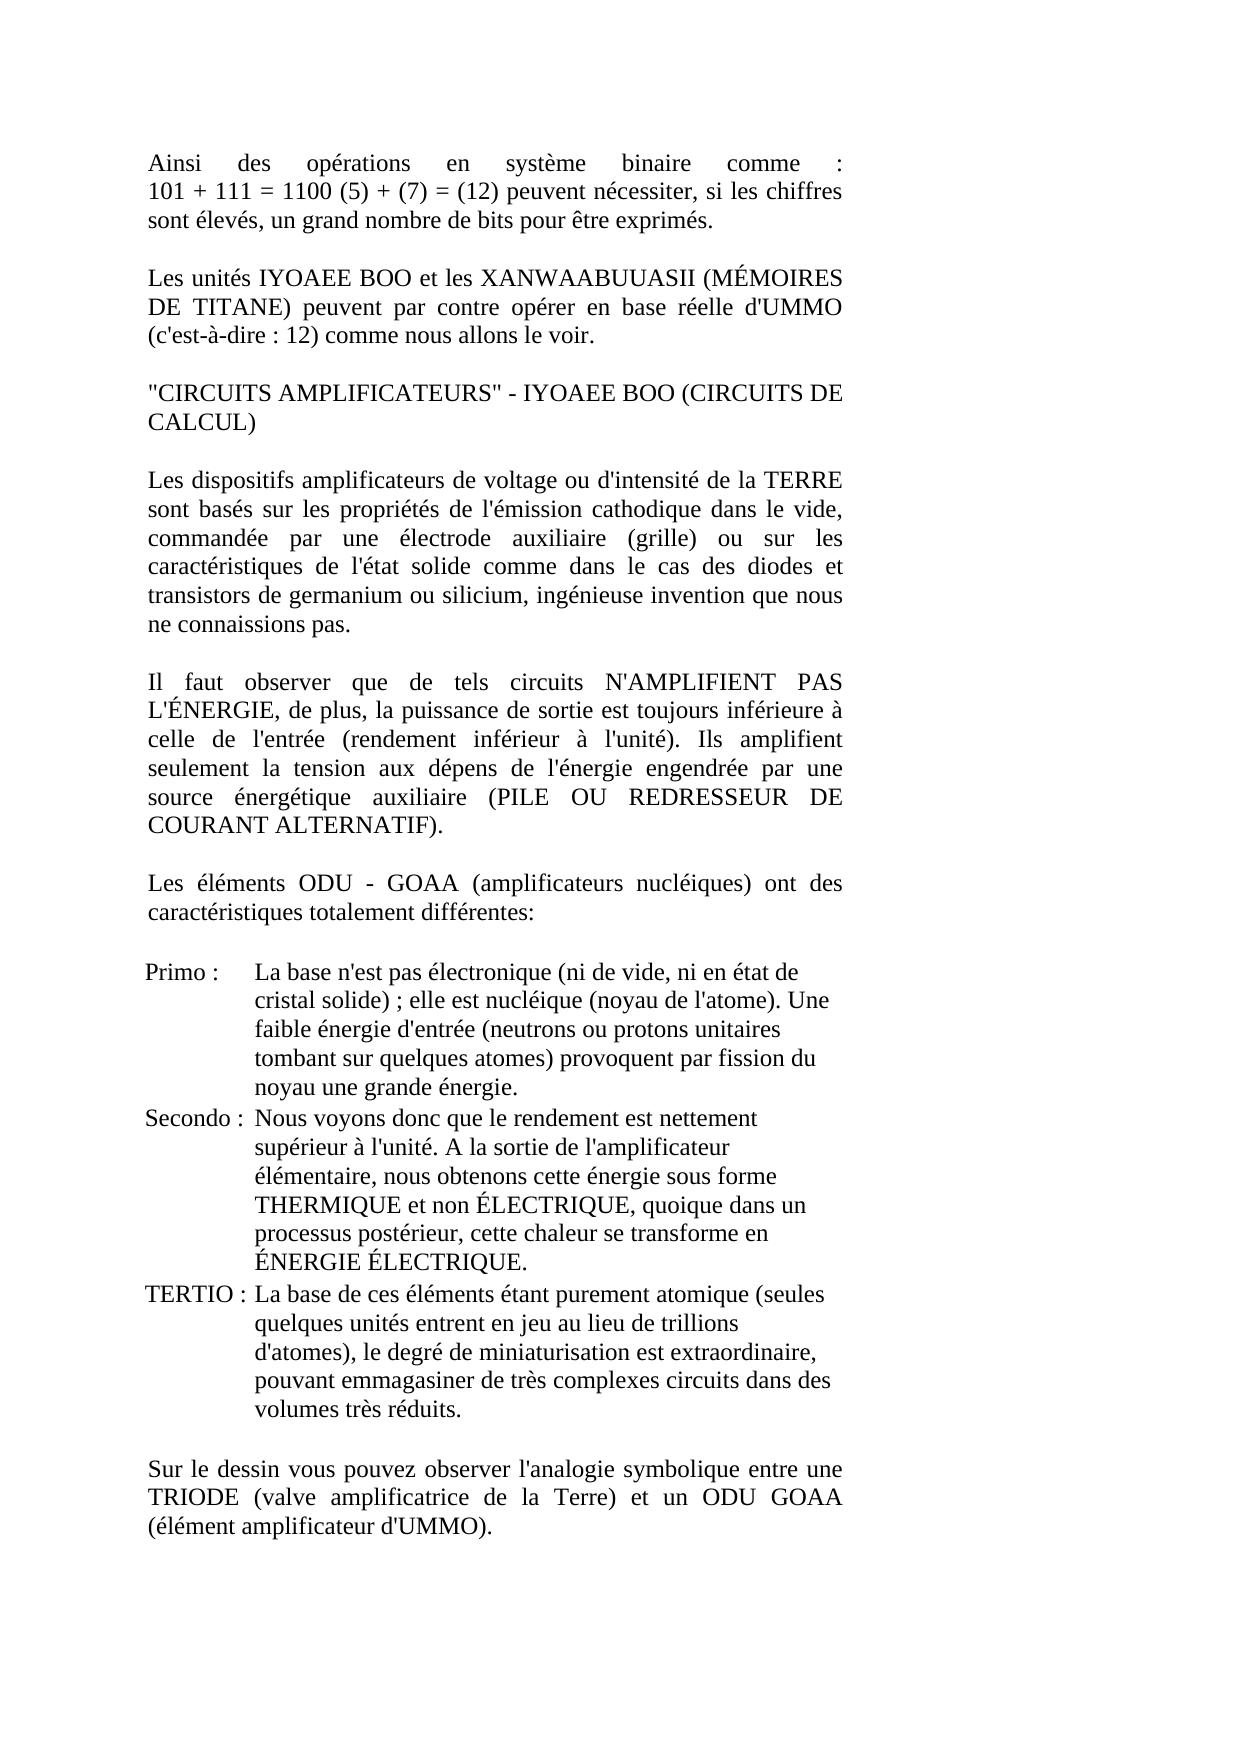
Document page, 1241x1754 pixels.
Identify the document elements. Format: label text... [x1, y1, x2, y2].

text Ainsi des opérations en système binaire comme : 101 + 111 = 1100 (5) + (7) = (12) peuvent nécessiter, si les chiffres sont élevés, un grand nombre de bits pour être exprimés. [148, 148, 844, 234]
text Sur le dessin vous pouvez observer l'analogie symbolique entre une TRIODE (valve amplificatrice de la Terre) et un ODU GOAA (élément amplificateur d'UMMO). [148, 1454, 844, 1540]
text Les dispositifs amplificateurs de voltage ou d'intensité de la TERRE sont basés sur les propriétés de l'émission cathodique dans le vide, commandée par une électrode auxiliaire (grille) ou sur les caractéristiques de l'état solide comme dans le cas des diodes et transistors de germanium ou silicium, ingénieuse invention que nous ne connaissions pas. [148, 465, 844, 638]
table_cell Nous voyons donc que le rendement est nettement supérieur à l'unité. A la sortie de l'amplificateur élémentaire, nous obtenons cette énergie sous forme THERMIQUE et non ÉLECTRIQUE, quoique dans un processus postérieur, cette chaleur se transforme en ÉNERGIE ÉLECTRIQUE. [253, 1102, 848, 1278]
table_cell Secondo : [143, 1102, 253, 1278]
table_cell La base de ces éléments étant purement atomique (seules quelques unités entrent en jeu au lieu de trillions d'atomes), le degré de miniaturisation est extraordinaire, pouvant emmagasiner de très complexes circuits dans des volumes très réduits. [253, 1278, 848, 1424]
text Les éléments ODU - GOAA (amplificateurs nucléiques) ont des caractéristiques totalement différentes: [148, 868, 844, 926]
text Les unités IYOAEE BOO et les XANWAABUUASII (MÉMOIRES DE TITANE) peuvent par contre opérer en base réelle d'UMMO (c'est-à-dire : 12) comme nous allons le voir. [148, 263, 844, 349]
text "CIRCUITS AMPLIFICATEURS" - IYOAEE BOO (CIRCUITS DE CALCUL) [148, 378, 844, 436]
text Il faut observer que de tels circuits N'AMPLIFIENT PAS L'ÉNERGIE, de plus, la puissance de sortie est toujours inférieure à celle de l'entrée (rendement inférieur à l'unité). Ils amplifient seulement la tension aux dépens de l'énergie engendrée par une source énergétique auxiliaire (PILE OU REDRESSEUR DE COURANT ALTERNATIF). [148, 667, 844, 839]
table_cell TERTIO : [143, 1278, 253, 1424]
table_header Primo : [143, 955, 253, 1102]
table_header La base n'est pas électronique (ni de vide, ni en état de cristal solide) ; elle est nucléique (noyau de l'atome). Une faible énergie d'entrée (neutrons ou protons unitaires tombant sur quelques atomes) provoquent par fission du noyau une grande énergie. [253, 955, 848, 1102]
